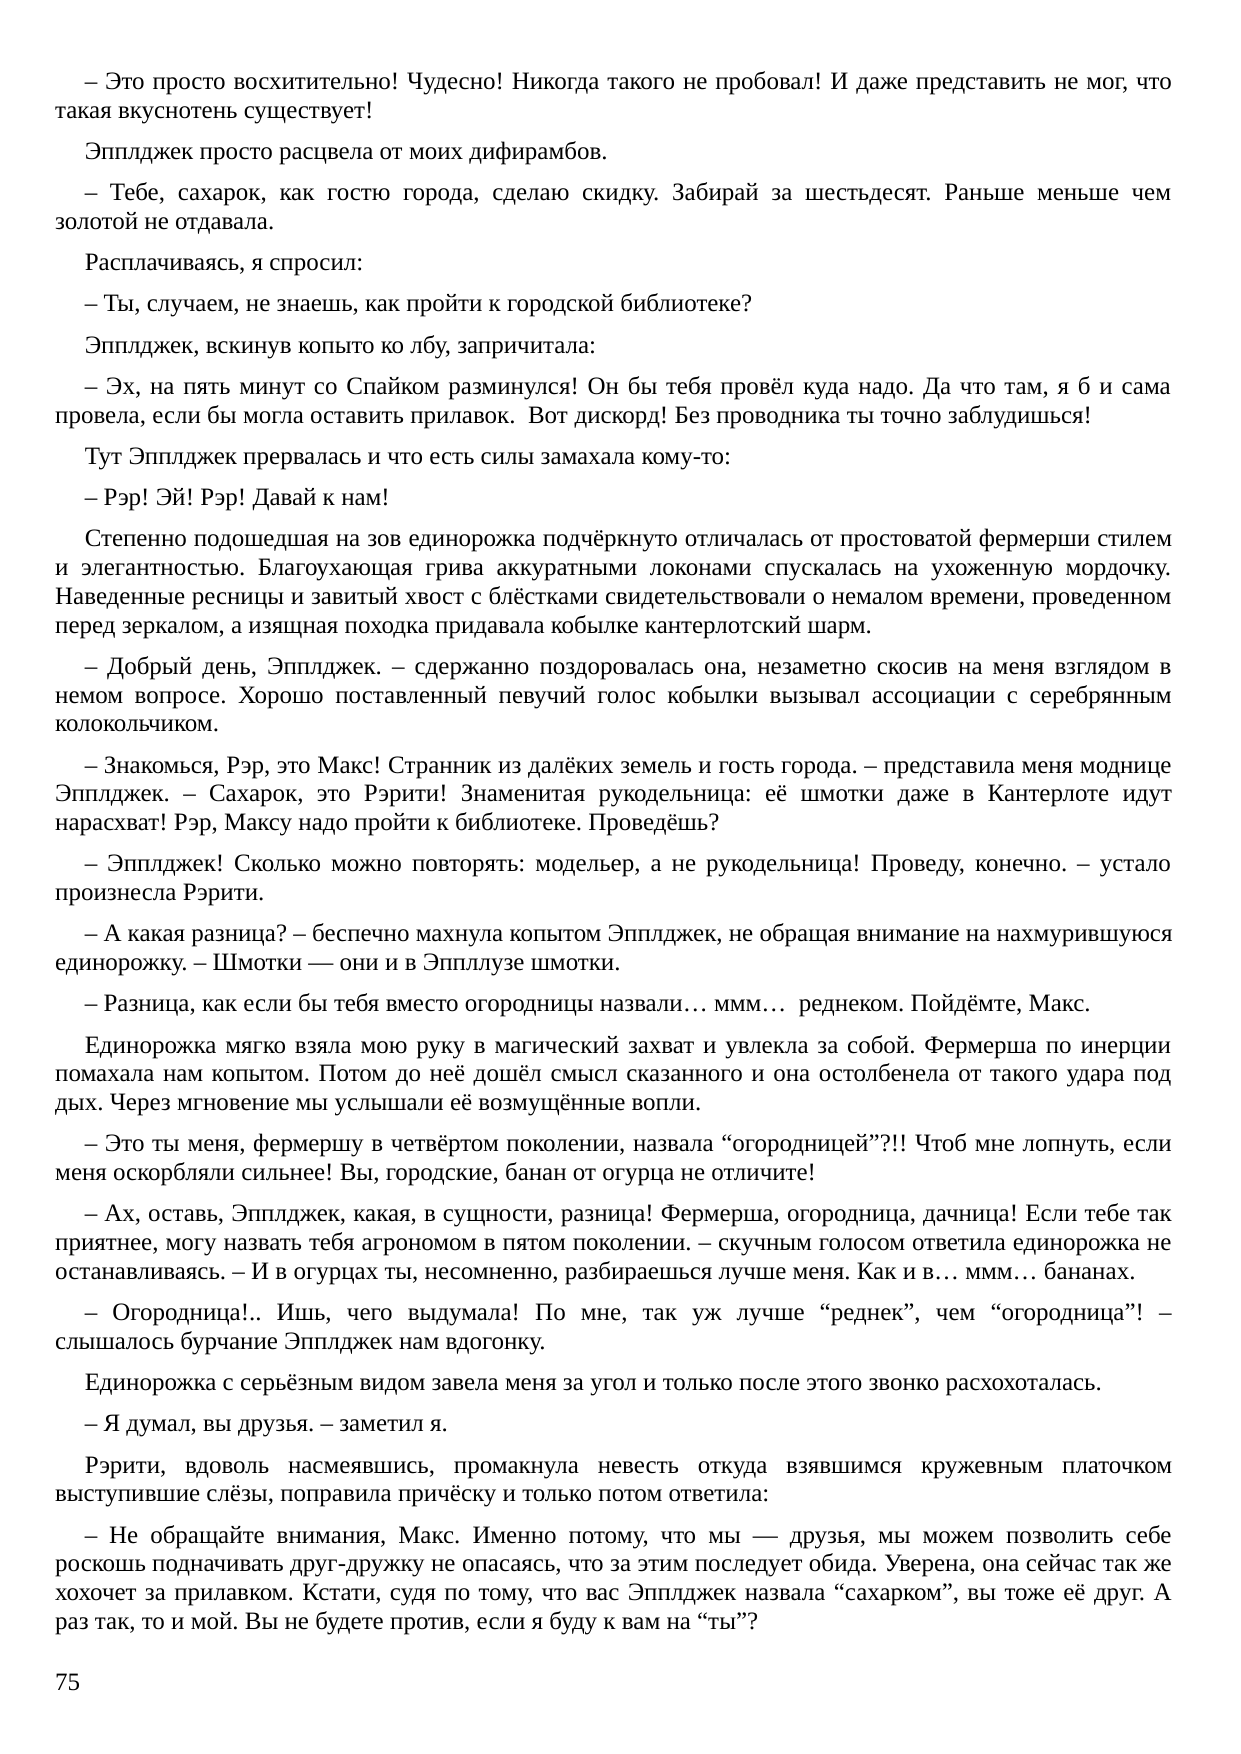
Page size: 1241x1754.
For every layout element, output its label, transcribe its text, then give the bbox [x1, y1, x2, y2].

text – Огородница!.. Ишь, чего выдумала! По мне, так уж лучше “реднек”, чем “огородница”! – слышалось бурчание Эпплджек нам вдогонку. [55, 1297, 1173, 1355]
text – Рэр! Эй! Рэр! Давай к нам! [55, 482, 1173, 511]
text Эпплджек, вскинув копыто ко лбу, запричитала: [55, 330, 1173, 358]
text – Добрый день, Эпплджек. – сдержанно поздоровалась она, незаметно скосив на меня взглядом в немом вопросе. Хорошо поставленный певучий голос кобылки вызывал ассоциации с серебрянным колокольчиком. [55, 651, 1173, 737]
text – А какая разница? – беспечно махнула копытом Эпплджек, не обращая внимание на нахмурившуюся единорожку. – Шмотки — они и в Эппллузе шмотки. [55, 918, 1173, 976]
text – Я думал, вы друзья. – заметил я. [55, 1408, 1173, 1437]
text Рэрити, вдоволь насмеявшись, промакнула невесть откуда взявшимся кружевным платочком выступившие слёзы, поправила причёску и только потом ответила: [55, 1450, 1173, 1507]
text – Знакомься, Рэр, это Макс! Странник из далёких земель и гость города. – представила меня моднице Эпплджек. – Сахарок, это Рэрити! Знаменитая рукодельница: её шмотки даже в Кантерлоте идут нарасхват! Рэр, Максу надо пройти к библиотеке. Проведёшь? [55, 750, 1173, 836]
text Степенно подошедшая на зов единорожка подчёркнуто отличалась от простоватой фермерши стилем и элегантностью. Благоухающая грива аккуратными локонами спускалась на ухоженную мордочку. Наведенные ресницы и завитый хвост с блёстками свидетельствовали о немалом времени, проведенном перед зеркалом, а изящная походка придавала кобылке кантерлотский шарм. [55, 523, 1173, 638]
text – Ты, случаем, не знаешь, как пройти к городской библиотеке? [55, 288, 1173, 317]
text – Эх, на пять минут со Спайком разминулся! Он бы тебя провёл куда надо. Да что там, я б и сама провела, если бы могла оставить прилавок. Вот дискорд! Без проводника ты точно заблудишься! [55, 371, 1173, 428]
text – Разница, как если бы тебя вместо огородницы назвали… ммм… реднеком. Пойдёмте, Макс. [55, 988, 1173, 1017]
text Расплачиваясь, я спросил: [55, 247, 1173, 276]
text – Ах, оставь, Эпплджек, какая, в сущности, разница! Фермерша, огородница, дачница! Если тебе так приятнее, могу назвать тебя агрономом в пятом поколении. – скучным голосом ответила единорожка не останавливаясь. – И в огурцах ты, несомненно, разбираешься лучше меня. Как и в… ммм… бананах. [55, 1198, 1173, 1285]
text – Это ты меня, фермершу в четвёртом поколении, назвала “огородницей”?!! Чтоб мне лопнуть, если меня оскорбляли сильнее! Вы, городские, банан от огурца не отличите! [55, 1128, 1173, 1186]
text – Тебе, сахарок, как гостю города, сделаю скидку. Забирай за шестьдесят. Раньше меньше чем золотой не отдавала. [55, 177, 1173, 235]
text Единорожка мягко взяла мою руку в магический захват и увлекла за собой. Фермерша по инерции помахала нам копытом. Потом до неё дошёл смысл сказанного и она остолбенела от такого удара под дых. Через мгновение мы услышали её возмущённые вопли. [55, 1030, 1173, 1116]
text Тут Эпплджек прервалась и что есть силы замахала кому-то: [55, 441, 1173, 470]
text – Это просто восхитительно! Чудесно! Никогда такого не пробовал! И даже представить не мог, что такая вкуснотень существует! [55, 66, 1173, 123]
text Единорожка с серьёзным видом завела меня за угол и только после этого звонко расхохоталась. [55, 1367, 1173, 1396]
text – Эпплджек! Сколько можно повторять: модельер, а не рукодельница! Проведу, конечно. – устало произнесла Рэрити. [55, 848, 1173, 906]
text Эпплджек просто расцвела от моих дифирамбов. [55, 136, 1173, 165]
text – Не обращайте внимания, Макс. Именно потому, что мы — друзья, мы можем позволить себе роскошь подначивать друг-дружку не опасаясь, что за этим последует обида. Уверена, она сейчас так же хохочет за прилавком. Кстати, судя по тому, что вас Эпплджек назвала “сахарком”, вы тоже её друг. А раз так, то и мой. Вы не будете против, если я буду к вам на “ты”? [55, 1520, 1173, 1635]
